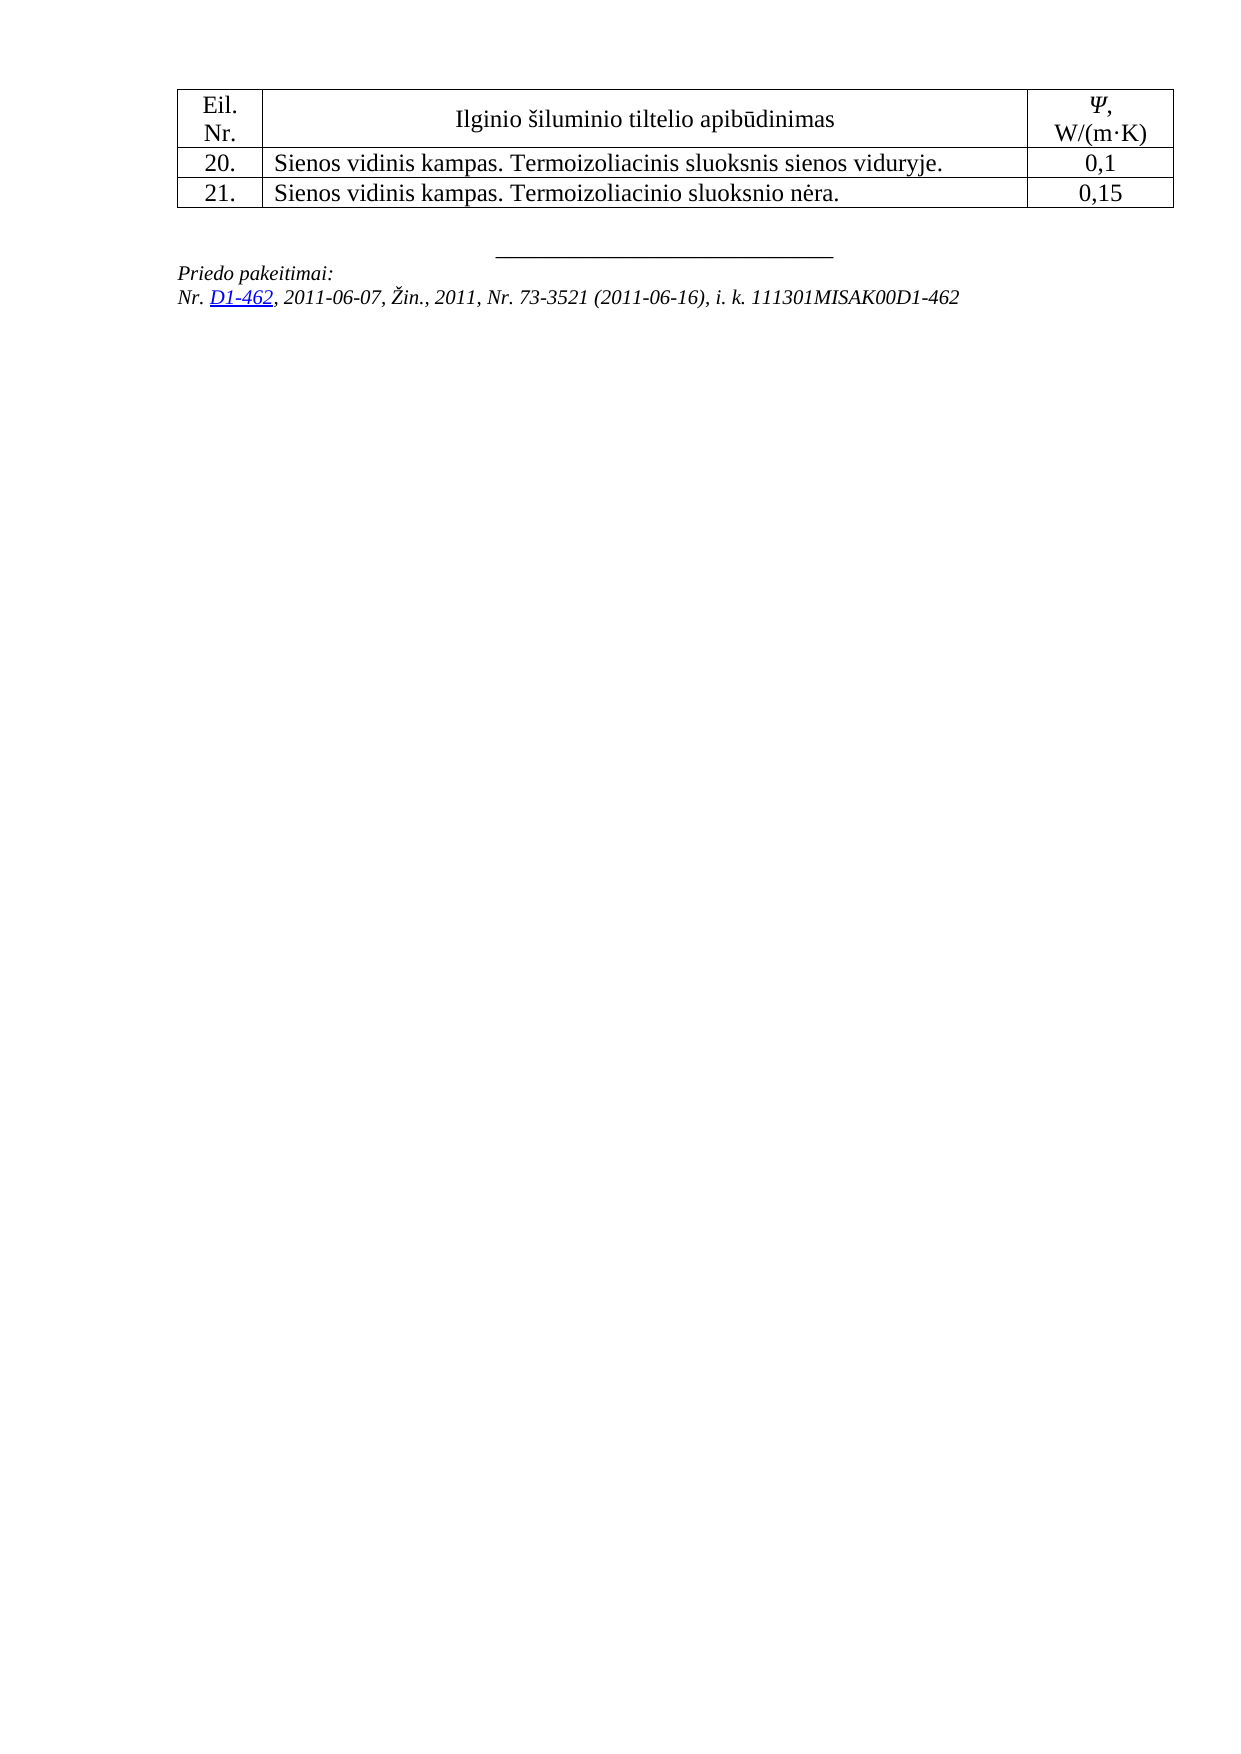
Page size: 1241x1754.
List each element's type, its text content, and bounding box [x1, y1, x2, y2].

table_cell Sienos vidinis kampas. Termoizoliacinis sluoksnis sienos viduryje. [263, 148, 1027, 177]
table_cell 0,15 [1028, 178, 1173, 207]
table_cell 20. [178, 148, 262, 177]
text ___________________________ [177, 232, 1151, 261]
table_cell 21. [178, 178, 262, 207]
table_header Ψ, W/(m·K) [1028, 90, 1173, 147]
text Nr. D1-462, 2011-06-07, Žin., 2011, Nr. 73-3521 (2011-06-16), i. k. 111301MISAK00D1-462 [177, 285, 1151, 309]
table_cell 0,1 [1028, 148, 1173, 177]
table_header Eil. Nr. [178, 90, 262, 147]
table_cell Sienos vidinis kampas. Termoizoliacinio sluoksnio nėra. [263, 178, 1027, 207]
table_header Ilginio šiluminio tiltelio apibūdinimas [263, 90, 1027, 147]
text Priedo pakeitimai: [177, 261, 1151, 285]
